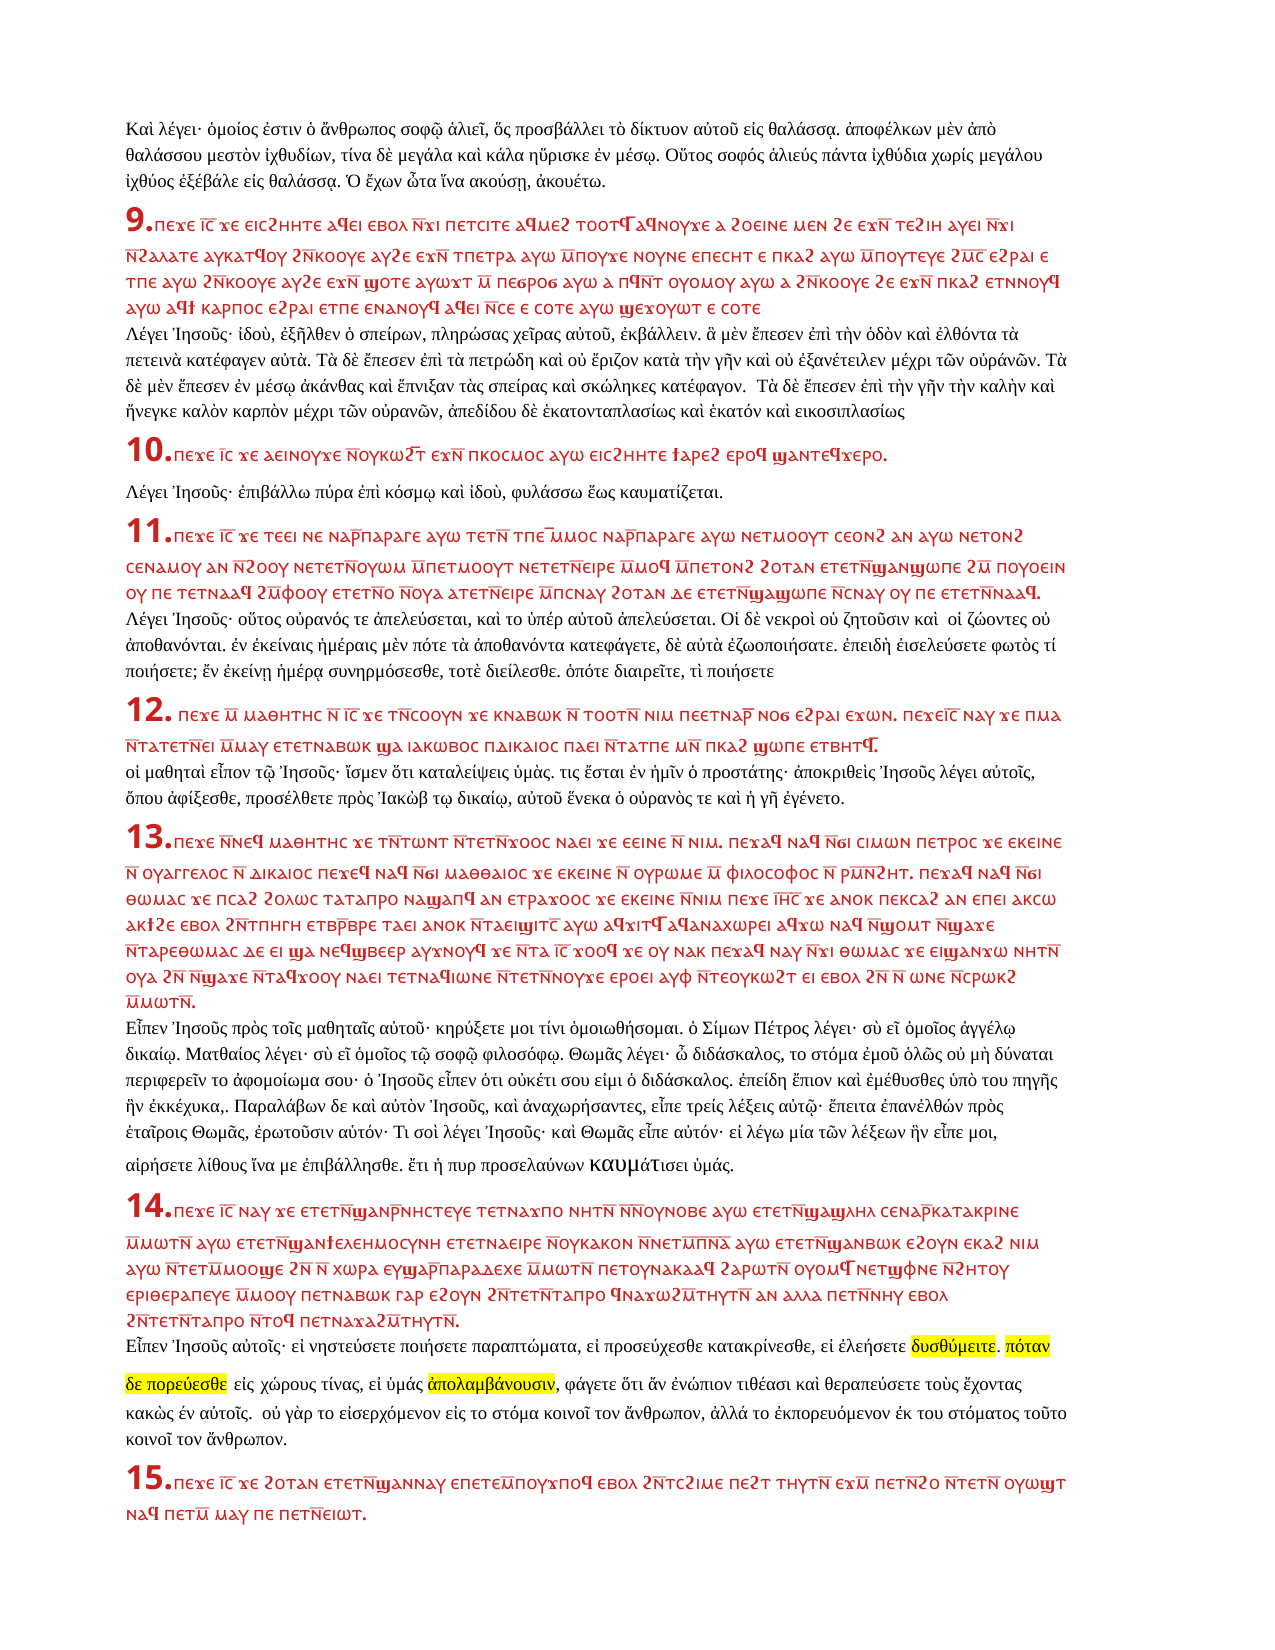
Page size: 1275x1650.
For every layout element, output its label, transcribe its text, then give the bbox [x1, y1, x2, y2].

list ⲡⲉϫⲉ ⲓ̅ⲥ̅ ϫⲉ ⲉⲓⲥϩⲏⲏⲧⲉ ⲁϥⲉⲓ ⲉⲃⲟⲗ ⲛ̅ϫⲓ ⲡⲉⲧⲥⲓⲧⲉ ⲁϥⲙⲉϩ ⲧⲟⲟⲧϥ̅ ⲁϥⲛⲟⲩϫⲉ ⲁ ϩⲟⲉⲓⲛⲉ ⲙⲉⲛ ϩⲉ ⲉϫⲛ̅ ⲧⲉϩⲓⲏ ⲁⲩⲉⲓ ⲛ̅ϫⲓ ⲛ̅ϩⲁⲗⲁⲧⲉ ⲁⲩⲕⲁⲧϥⲟⲩ ϩⲛ̅ⲕⲟⲟⲩⲉ ⲁⲩϩⲉ ⲉϫⲛ̅ ⲧⲡⲉⲧⲣⲁ ⲁⲩⲱ ⲙ̅ⲡⲟⲩϫⲉ ⲛⲟⲩⲛⲉ ⲉⲡⲉⲥⲏⲧ ⲉ ⲡⲕⲁϩ ⲁⲩⲱ ⲙ̅ⲡⲟⲩⲧⲉⲩⲉ ϩⲙ̅ⲥ̅ ⲉϩⲣⲁⲓ ⲉ ⲧⲡⲉ ⲁⲩⲱ ϩⲛ̅ⲕⲟⲟⲩⲉ ⲁⲩϩⲉ ⲉϫⲛ̅ ϣⲟⲧⲉ ⲁⲩⲱϫⲧ ⲙ̅ ⲡⲉϭⲣⲟϭ ⲁⲩⲱ ⲁ ⲡϥⲛ̅ⲧ ⲟⲩⲟⲙⲟⲩ ⲁⲩⲱ ⲁ ϩⲛ̅ⲕⲟⲟⲩⲉ ϩⲉ ⲉϫⲛ̅ ⲡⲕⲁϩ ⲉⲧⲛⲛⲟⲩϥ ⲁⲩⲱ ⲁϥϯ ⲕⲁⲣⲡⲟⲥ ⲉϩⲣⲁⲓ ⲉⲧⲡⲉ ⲉⲛⲁⲛⲟⲩϥ ⲁϥⲉⲓ ⲛ̅ⲥⲉ ⲉ ⲥⲟⲧⲉ ⲁⲩⲱ ϣⲉϫⲟⲩⲱⲧ ⲉ ⲥⲟⲧⲉ [2, 196, 1068, 318]
list Λέγει Ἰησοῦς· ἰδοὺ, ἐξῆλθεν ὁ σπείρων, πληρώσας χεῖρας αὐτοῦ, ἐκβάλλειν. ἃ μὲν ἔπεσεν ἐπὶ τὴν ὁδὸν καὶ ἐλθόντα τὰ πετεινὰ κατέφαγεν αὐτὰ. Τὰ δὲ ἔπεσεν ἐπὶ τὰ πετρώδη καὶ οὐ ἔριζον κατὰ τὴν γῆν καὶ οὐ ἐξανέτειλεν μέχρι τῶν οὐράνῶν. Τὰ δὲ μὲν ἔπεσεν ἐν μέσῳ ἀκάνθας καὶ ἔπνιξαν τὰς σπείρας καὶ σκώληκες κατέφαγον. Τὰ δὲ ἔπεσεν ἐπὶ τὴν γῆν τὴν καλὴν καὶ ἤνεγκε καλὸν καρπὸν μέχρι τῶν οὐρανῶν, ἀπεδίδου δὲ ἑκατονταπλασίως καὶ ἑκατόν καὶ εικοσιπλασίως [2, 323, 1068, 422]
list ⲡⲉϫⲉ ⲓ̅ⲥ ϫⲉ ⲁⲉⲓⲛⲟⲩϫⲉ ⲛ̅ⲟⲩⲕⲱϩ̅ⲧ ⲉϫⲛ̅ ⲡⲕⲟⲥⲙⲟⲥ ⲁⲩⲱ ⲉⲓⲥϩⲏⲏⲧⲉ ϯⲁⲣⲉϩ ⲉⲣⲟϥ ϣⲁⲛⲧⲉϥϫⲉⲣⲟ. [2, 426, 1068, 472]
list Εἶπεν Ἰησοῦς πρὸς τοῖς μαθηταῖς αὐτοῦ· κηρύξετε μοι τίνι ὁμοιωθήσομαι. ὁ Σίμων Πέτρος λέγει· σὺ εῖ ὁμοῖος ἀγγέλῳ δικαίῳ. Ματθαίος λέγει· σὺ εῖ ὁμοῖος τῷ σοφῷ φιλοσόφῳ. Θωμᾶς λέγει· ὦ διδάσκαλος, το στόμα ἐμοῦ ὁλῶς οὐ μὴ δύναται περιφερεῖν το ἀφομοίωμα σου· ὁ Ἰησοῦς εἶπεν ὁτι οὐκέτι σου εἰμι ὁ διδάσκαλος. ἐπείδη ἔπιον καὶ ἐμέθυσθες ὑπὸ του πηγῆς ἣν ἐκκέχυκα,. Παραλάβων δε καὶ αὐτὸν Ἰησοῦς, καὶ ἀναχωρήσαντες, εἶπε τρείς λέξεις αὐτῷ· ἔπειτα ἐπανἐλθών πρὸς ἑταῖροις Θωμᾶς, ἐρωτοῦσιν αὑτόν· Τι σοὶ λέγει Ἰησοῦς· καὶ Θωμᾶς εἶπε αὐτόν· εἰ λέγω μία τῶν λέξεων ἣν εἶπε μοι, αἱρήσετε λίθους ἴνα με ἐπιβάλλησθε. ἔτι ἡ πυρ προσελαύνων καυμάτισει ὑμάς. [2, 1017, 1068, 1177]
list Λέγει Ἰησοῦς· οὕτος οὐρανός τε ἀπελεύσεται, καὶ το ὑπέρ αὐτοῦ ἀπελεύσεται. Οἱ δὲ νεκροὶ οὑ ζητοῦσιν καὶ οἱ ζώοντες οὐ ἀποθανόνται. ἐν ἐκείναις ἡμέραις μὲν πότε τὰ ἀποθανόντα κατεφάγετε, δὲ αὐτὰ ἐζωοποιήσατε. ἐπειδὴ ἐισελεύσετε φωτὸς τί ποιήσετε; ἔν ἐκείνῃ ἡμέρᾳ συνηρμόσεσθε, τοτὲ διείλεσθε. ὁπότε διαιρεῖτε, τὶ ποιήσετε [2, 608, 1068, 681]
list ⲡⲉϫⲉ ⲙ̅ ⲙⲁⲑⲏⲧⲏⲥ ⲛ̅ ⲓ̅ⲥ̅ ϫⲉ ⲧⲛ̅ⲥⲟⲟⲩⲛ ϫⲉ ⲕⲛⲁⲃⲱⲕ ⲛ̅ ⲧⲟⲟⲧⲛ̅ ⲛⲓⲙ ⲡⲉⲉⲧⲛⲁⲣ̅̅ ⲛⲟϭ ⲉϩⲣⲁⲓ ⲉϫⲱⲛ. ⲡⲉϫⲉⲓ̅ⲥ̅ ⲛⲁⲩ ϫⲉ ⲡⲙⲁ ⲛ̅ⲧⲁⲧⲉⲧⲛ̅ⲉⲓ ⲙ̅ⲙⲁⲩ ⲉⲧⲉⲧⲛⲁⲃⲱⲕ ϣⲁ ⲓⲁⲕⲱⲃⲟⲥ ⲡⲇⲓⲕⲁⲓⲟⲥ ⲡⲁⲉⲓ ⲛ̅ⲧⲁⲧⲡⲉ ⲙⲛ̅ ⲡⲕⲁϩ ϣⲱⲡⲉ ⲉⲧⲃⲏⲧϥ̅. [2, 685, 1068, 757]
list Εἶπεν Ἰησοῦς αὐτοῖς· εἰ νηστεύσετε ποιήσετε παραπτώματα, εἰ προσεύχεσθε κατακρίνεσθε, εἰ ἐλεήσετε δυσθύμειτε. πόταν δε πορεύεσθε εἰς χώρους τίνας, εἰ ὑμάς ἀπολαμβάνουσιν, φάγετε ὅτι ἄν ἐνώπιον τιθέασι καὶ θεραπεύσετε τοὺς ἔχοντας κακὼς έν αὐτοῖς. οὐ γὰρ το εἰσερχόμενον εἰς το στόμα κοινοῖ τον ἄνθρωπον, ἀλλά το ἐκπορευόμενον ἐκ του στόματος τοῦτο κοινοῖ τον ἄνθρωπον. [2, 1335, 1068, 1449]
list ⲡⲉϫⲉ ⲓ̅ⲥ̅ ⲛⲁⲩ ϫⲉ ⲉⲧⲉⲧⲛ̅ϣⲁⲛⲣ̅ⲛⲏⲥⲧⲉⲩⲉ ⲧⲉⲧⲛⲁϫⲡⲟ ⲛⲏⲧⲛ̅ ⲛ̅ⲛ̅ⲟⲩⲛⲟⲃⲉ ⲁⲩⲱ ⲉⲧⲉⲧⲛ̅ϣⲁϣⲗⲏⲗ ⲥⲉⲛⲁⲣ̅ⲕⲁⲧⲁⲕⲣⲓⲛⲉ ⲙ̅ⲙⲱⲧⲛ̅ ⲁⲩⲱ ⲉⲧⲉⲧⲛ̅ϣⲁⲛϯⲉⲗⲉⲏⲙⲟⲥⲩⲛⲏ ⲉⲧⲉⲧⲛⲁⲉⲓⲣⲉ ⲛ̅ⲟⲩⲕⲁⲕⲟⲛ ⲛ̅ⲛⲉⲧⲙ̅ⲡ̅ⲛ̅ⲁ̅ ⲁⲩⲱ ⲉⲧⲉⲧⲛ̅ϣⲁⲛⲃⲱⲕ ⲉϩⲟⲩⲛ ⲉⲕⲁϩ ⲛⲓⲙ ⲁⲩⲱ ⲛ̅ⲧⲉⲧⲙ̅ⲙⲟⲟϣⲉ ϩⲛ̅ ⲛ̅ ⲭⲱⲣⲁ ⲉⲩϣⲁⲣ̅ⲡⲁⲣⲁⲇⲉⲭⲉ ⲙ̅ⲙⲱⲧⲛ̅ ⲡⲉⲧⲟⲩⲛⲁⲕⲁⲁϥ ϩⲁⲣⲱⲧⲛ̅ ⲟⲩⲟⲙϥ̅ ⲛⲉⲧϣⲫⲛⲉ ⲛ̅ϩⲏⲧⲟⲩ ⲉⲣⲓⲑⲉⲣⲁⲡⲉⲩⲉ ⲙ̅ⲙⲟⲟⲩ ⲡⲉⲧⲛⲁⲃⲱⲕ ⲅⲁⲣ ⲉϩⲟⲩⲛ ϩⲛ̅ⲧⲉⲧⲛ̅ⲧⲁⲡⲣⲟ ϥⲛⲁϫⲱϩⲙ̅ⲧⲏⲩⲧⲛ̅ ⲁⲛ ⲁⲗⲗⲁ ⲡⲉⲧⲛ̅ⲛⲏⲩ ⲉⲃⲟⲗ ϩⲛ̅ⲧⲉⲧⲛ̅ⲧⲁⲡⲣⲟ ⲛ̅ⲧⲟϥ ⲡⲉⲧⲛⲁϫⲁϩⲙ̅ⲧⲏⲩⲧⲛ̅. [2, 1182, 1068, 1331]
list Λέγει Ἰησοῦς· ἐπιβάλλω πύρα ἐπὶ κόσμῳ καὶ ἰδοὺ, φυλάσσω ἕως καυματίζεται. [2, 481, 1068, 502]
list ⲡⲉϫⲉ ⲛ̅ⲛⲉϥ ⲙⲁⲑⲏⲧⲏⲥ ϫⲉ ⲧⲛ̅ⲧⲱⲛⲧ ⲛ̅ⲧⲉⲧⲛ̅ϫⲟⲟⲥ ⲛⲁⲉⲓ ϫⲉ ⲉⲉⲓⲛⲉ ⲛ̅ ⲛⲓⲙ. ⲡⲉϫⲁϥ ⲛⲁϥ ⲛ̅ϭⲓ ⲥⲓⲙⲱⲛ ⲡⲉⲧⲣⲟⲥ ϫⲉ ⲉⲕⲉⲓⲛⲉ ⲛ̅ ⲟⲩⲁⲅⲅⲉⲗⲟⲥ ⲛ̅ ⲇⲓⲕⲁⲓⲟⲥ ⲡⲉϫⲉϥ ⲛⲁϥ ⲛ̅ϭⲓ ⲙⲁⲑⲑⲁⲓⲟⲥ ϫⲉ ⲉⲕⲉⲓⲛⲉ ⲛ̅ ⲟⲩⲣⲱⲙⲉ ⲙ̅ ⲫⲓⲗⲟⲥⲟⲫⲟⲥ ⲛ̅ ⲣⲙ̅ⲛ̅ϩⲏⲧ. ⲡⲉϫⲁϥ ⲛⲁϥ ⲛ̅ϭⲓ ⲑⲱⲙⲁⲥ ϫⲉ ⲡⲥⲁϩ ϩⲟⲗⲱⲥ ⲧⲁⲧⲁⲡⲣⲟ ⲛⲁϣⲁⲡϥ ⲁⲛ ⲉⲧⲣⲁϫⲟⲟⲥ ϫⲉ ⲉⲕⲉⲓⲛⲉ ⲛ̅ⲛⲓⲙ ⲡⲉϫⲉ ⲓ̅ⲏ̅ⲥ̅ ϫⲉ ⲁⲛⲟⲕ ⲡⲉⲕⲥⲁϩ ⲁⲛ ⲉⲡⲉⲓ ⲁⲕⲥⲱ ⲁⲕϯϩⲉ ⲉⲃⲟⲗ ϩⲛ̅ⲧⲡⲏⲅⲏ ⲉⲧⲃⲣ̅ⲃⲣⲉ ⲧⲁⲉⲓ ⲁⲛⲟⲕ ⲛ̅ⲧⲁⲉⲓϣⲓⲧⲥ̅ ⲁⲩⲱ ⲁϥϫⲓⲧϥ̅ ⲁϥⲁⲛⲁⲭⲱⲣⲉⲓ ⲁϥϫⲱ ⲛⲁϥ ⲛ̅ϣⲟⲙⲧ ⲛ̅ϣⲁϫⲉ ⲛ̅ⲧⲁⲣⲉⲑⲱⲙⲁⲥ ⲇⲉ ⲉⲓ ϣⲁ ⲛⲉϥϣⲃⲉⲉⲣ ⲁⲩϫⲛⲟⲩϥ ϫⲉ ⲛ̅ⲧⲁ ⲓ̅ⲥ̅ ϫⲟⲟϥ ϫⲉ ⲟⲩ ⲛⲁⲕ ⲡⲉϫⲁϥ ⲛⲁⲩ ⲛ̅ϫⲓ ⲑⲱⲙⲁⲥ ϫⲉ ⲉⲓϣⲁⲛϫⲱ ⲛⲏⲧⲛ̅ ⲟⲩⲁ ϩⲛ̅ ⲛ̅ϣⲁϫⲉ ⲛ̅ⲧⲁϥϫⲟⲟⲩ ⲛⲁⲉⲓ ⲧⲉⲧⲛⲁϥⲓⲱⲛⲉ ⲛ̅ⲧⲉⲧⲛ̅ⲛⲟⲩϫⲉ ⲉⲣⲟⲉⲓ ⲁⲩⲫ ⲛ̅ⲧⲉⲟⲩⲕⲱϩⲧ ⲉⲓ ⲉⲃⲟⲗ ϩⲛ̅ ⲛ̅ ⲱⲛⲉ ⲛ̅ⲥⲣⲱⲕϩ ⲙ̅ⲙⲱⲧⲛ̅. [2, 812, 1068, 1013]
list ⲡⲉϫⲉ ⲓ̅ⲥ̅ ϫⲉ ϩⲟⲧⲁⲛ ⲉⲧⲉⲧⲛ̅ϣⲁⲛⲛⲁⲩ ⲉⲡⲉⲧⲉⲙ̅ⲡⲟⲩϫⲡⲟϥ ⲉⲃⲟⲗ ϩⲛ̅ⲧⲥϩⲓⲙⲉ ⲡⲉϩⲧ ⲧⲏⲩⲧⲛ̅ ⲉϫⲙ̅ ⲡⲉⲧⲛ̅ϩⲟ ⲛ̅ⲧⲉⲧⲛ̅ ⲟⲩⲱϣⲧ ⲛⲁϥ ⲡⲉⲧⲙ̅ ⲙⲁⲩ ⲡⲉ ⲡⲉⲧⲛ̅ⲉⲓⲱⲧ. [2, 1454, 1068, 1525]
list Καὶ λέγει· ὁμοίος ἐστιν ὁ ἄνθρωπος σοφῷ ἁλιεῖ, ὅς προσβάλλει τὸ δίκτυον αὐτοῦ εἰς θαλάσσᾳ. ἀποφέλκων μὲν ἀπὸ θαλάσσου μεστὸν ἰχθυδίων, τίνα δὲ μεγάλα καὶ κάλα ηὕρισκε ἐν μέσῳ. Οὕτος σοφός ἁλιεύς πάντα ἰχθύδια χωρίς μεγάλου ἰχθύος ἐξέβάλε εἰς θαλάσσᾳ. Ὁ ἔχων ὦτα ἵνα ακούσῃ, ἀκουέτω. [2, 118, 1068, 191]
list οἱ μαθηταὶ εἶπον τῷ Ἰησοῦς· ἴσμεν ὅτι καταλείψεις ὑμὰς. τις ἔσται ἐν ἡμῖν ὁ προστάτης· ἀποκριθεὶς Ἰησοῦς λέγει αὐτοῖς, ὄπου ἀφίξεσθε, προσέλθετε πρὸς Ἰακὼβ τῳ δικαίῳ, αὐτοῦ ἕνεκα ὁ οὐρανὸς τε καὶ ἡ γῆ ἐγένετο. [2, 761, 1068, 808]
list ⲡⲉϫⲉ ⲓ̅ⲥ̅ ϫⲉ ⲧⲉⲉⲓ ⲛⲉ ⲛⲁⲣ̅ⲡⲁⲣⲁⲅⲉ ⲁⲩⲱ ⲧⲉⲧⲛ̅ ⲧⲡⲉ ̅ⲙⲙⲟⲥ ⲛⲁⲣ̅ⲡⲁⲣⲁⲅⲉ ⲁⲩⲱ ⲛⲉⲧⲙⲟⲟⲩⲧ ⲥⲉⲟⲛϩ ⲁⲛ ⲁⲩⲱ ⲛⲉⲧⲟⲛϩ ⲥⲉⲛⲁⲙⲟⲩ ⲁⲛ ⲛ̅ϩⲟⲟⲩ ⲛⲉⲧⲉⲧⲛ̅ⲟⲩⲱⲙ ⲙ̅ⲡⲉⲧⲙⲟⲟⲩⲧ ⲛⲉⲧⲉⲧⲛ̅ⲉⲓⲣⲉ ⲙ̅ⲙⲟϥ ⲙ̅ⲡⲉⲧⲟⲛϩ ϩⲟⲧⲁⲛ ⲉⲧⲉⲧⲛ̅ϣⲁⲛϣⲱⲡⲉ ϩⲙ̅ ⲡⲟⲩⲟⲉⲓⲛ ⲟⲩ ⲡⲉ ⲧⲉⲧⲛⲁⲁϥ ϩⲙ̅ⲫⲟⲟⲩ ⲉⲧⲉⲧⲛ̅ⲟ ⲛ̅ⲟⲩⲁ ⲁⲧⲉⲧⲛ̅ⲉⲓⲣⲉ ⲙ̅ⲡⲥⲛⲁⲩ ϩⲟⲧⲁⲛ ⲇⲉ ⲉⲧⲉⲧⲛ̅ϣⲁϣⲱⲡⲉ ⲛ̅ⲥⲛⲁⲩ ⲟⲩ ⲡⲉ ⲉⲧⲉⲧⲛ̅ⲛⲁⲁϥ. [2, 506, 1068, 603]
